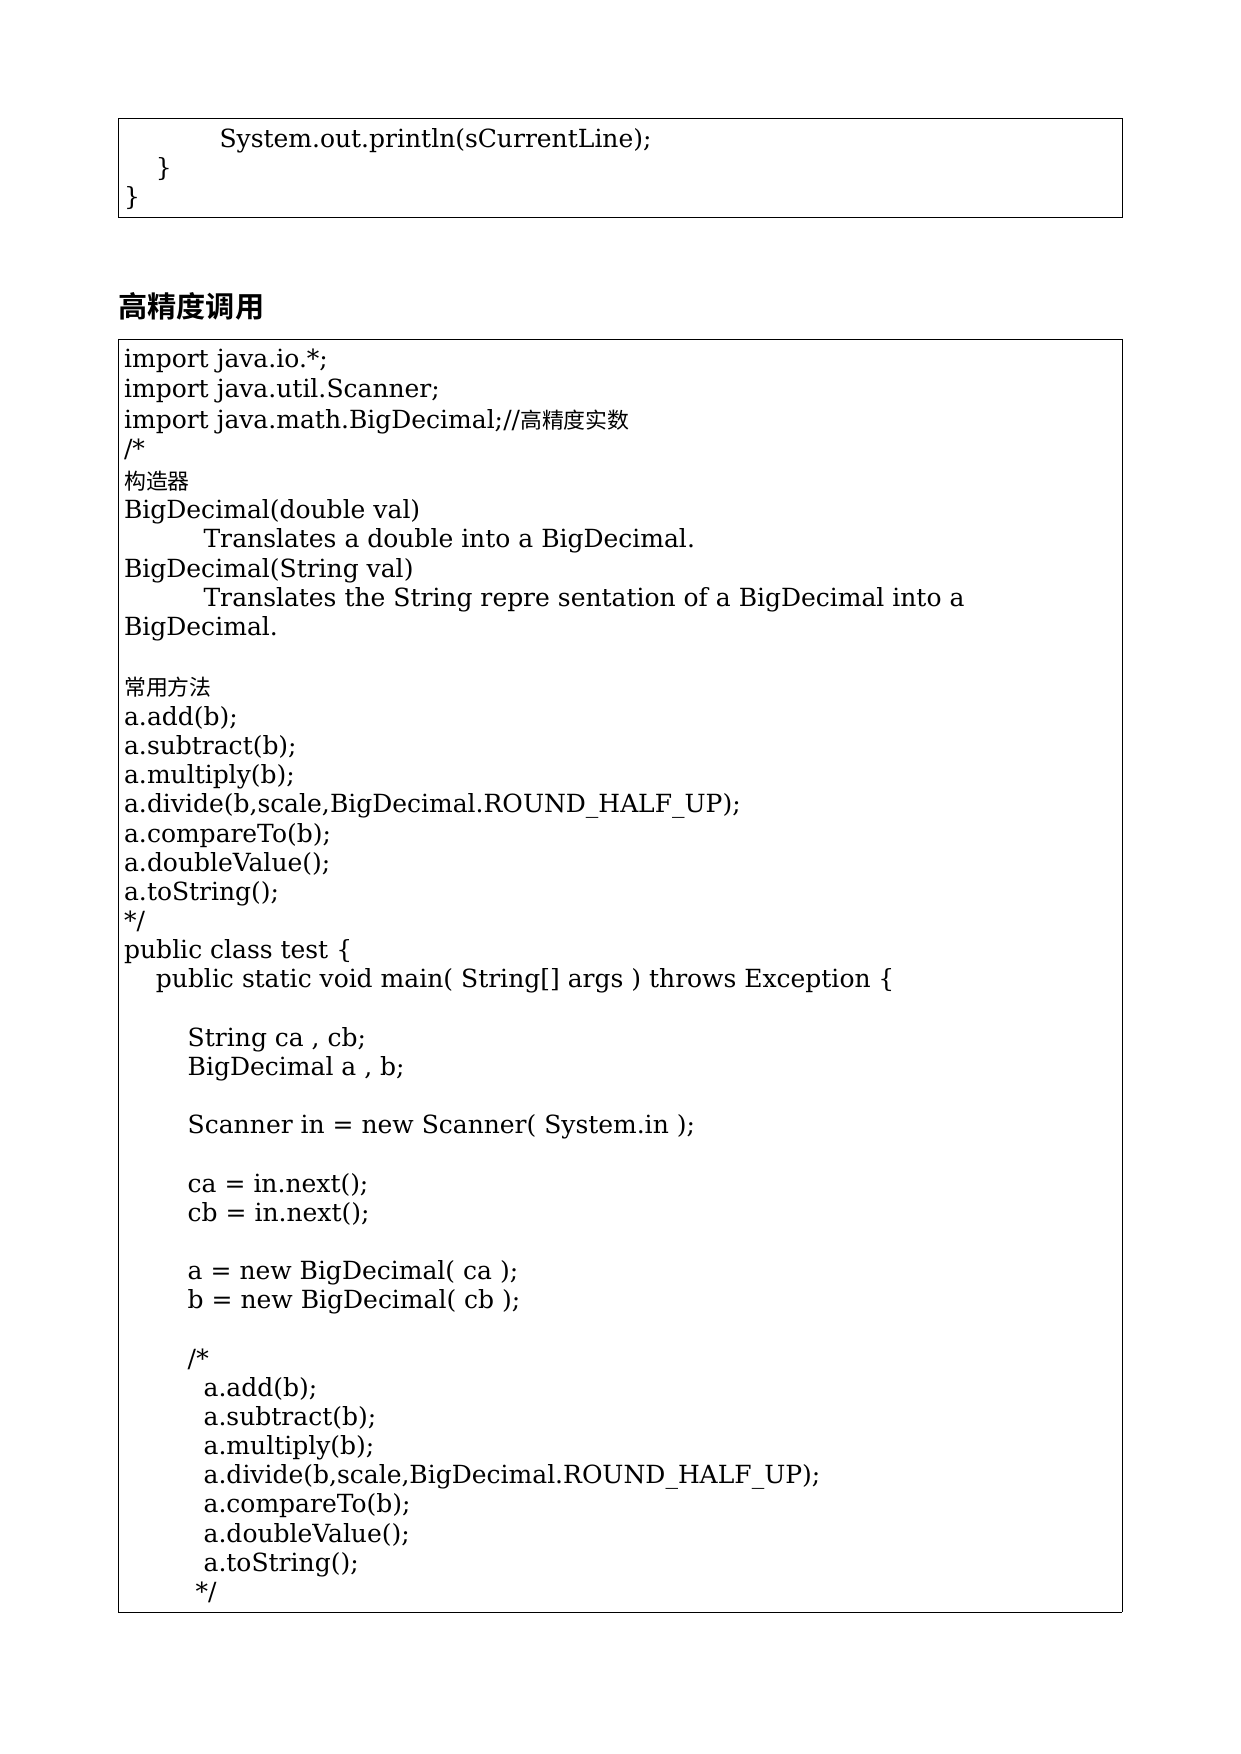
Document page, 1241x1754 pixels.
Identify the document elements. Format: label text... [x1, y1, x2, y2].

table_header import java.io.*; import java.util.Scanner; import java.math.BigDecimal;//高精度实数 /* 构造器 BigDecimal(double val) Translates a double into a BigDecimal. BigDecimal(String val) Translates the String repre sentation of a BigDecimal into a BigDecimal. 常用方法 a.add(b); a.subtract(b); a.multiply(b); a.divide(b,scale,BigDecimal.ROUND_HALF_UP); a.compareTo(b); a.doubleValue(); a.toString(); */ public class test { public static void main( String[] args ) throws Exception { String ca , cb; BigDecimal a , b; Scanner in = new Scanner( System.in ); ca = in.next(); cb = in.next(); a = new BigDecimal( ca ); b = new BigDecimal( cb ); /* a.add(b); a.subtract(b); a.multiply(b); a.divide(b,scale,BigDecimal.ROUND_HALF_UP); a.compareTo(b); a.doubleValue(); a.toString(); */ [119, 340, 1122, 1612]
subtitle 高精度调用 [118, 284, 1122, 326]
table_header System.out.println(sCurrentLine); } } [119, 119, 1122, 217]
